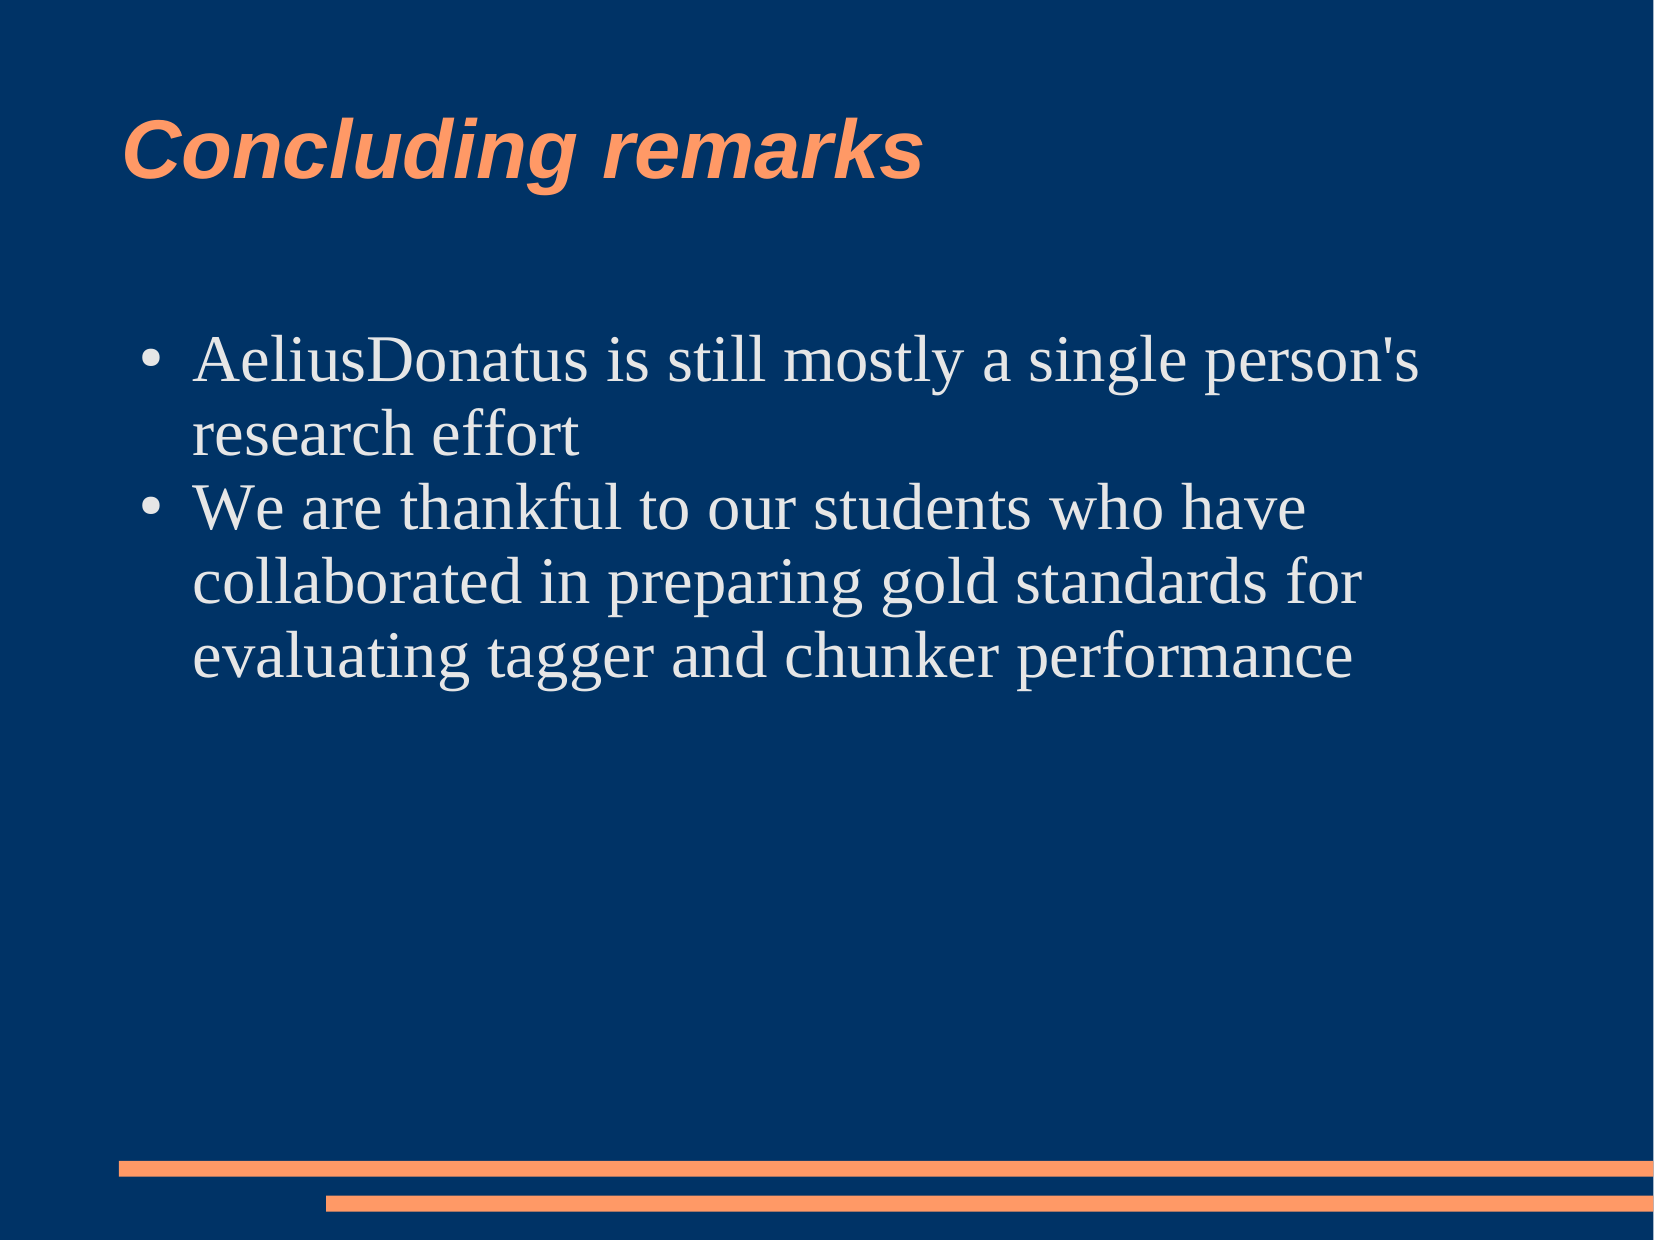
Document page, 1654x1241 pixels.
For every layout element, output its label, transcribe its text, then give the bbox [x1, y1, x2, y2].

list AeliusDonatus is still mostly a single person's research effort We are thankful to our students who have collaborated in preparing gold standards for evaluating tagger and chunker performance [121, 322, 1561, 1132]
title Concluding remarks [121, 46, 1534, 254]
